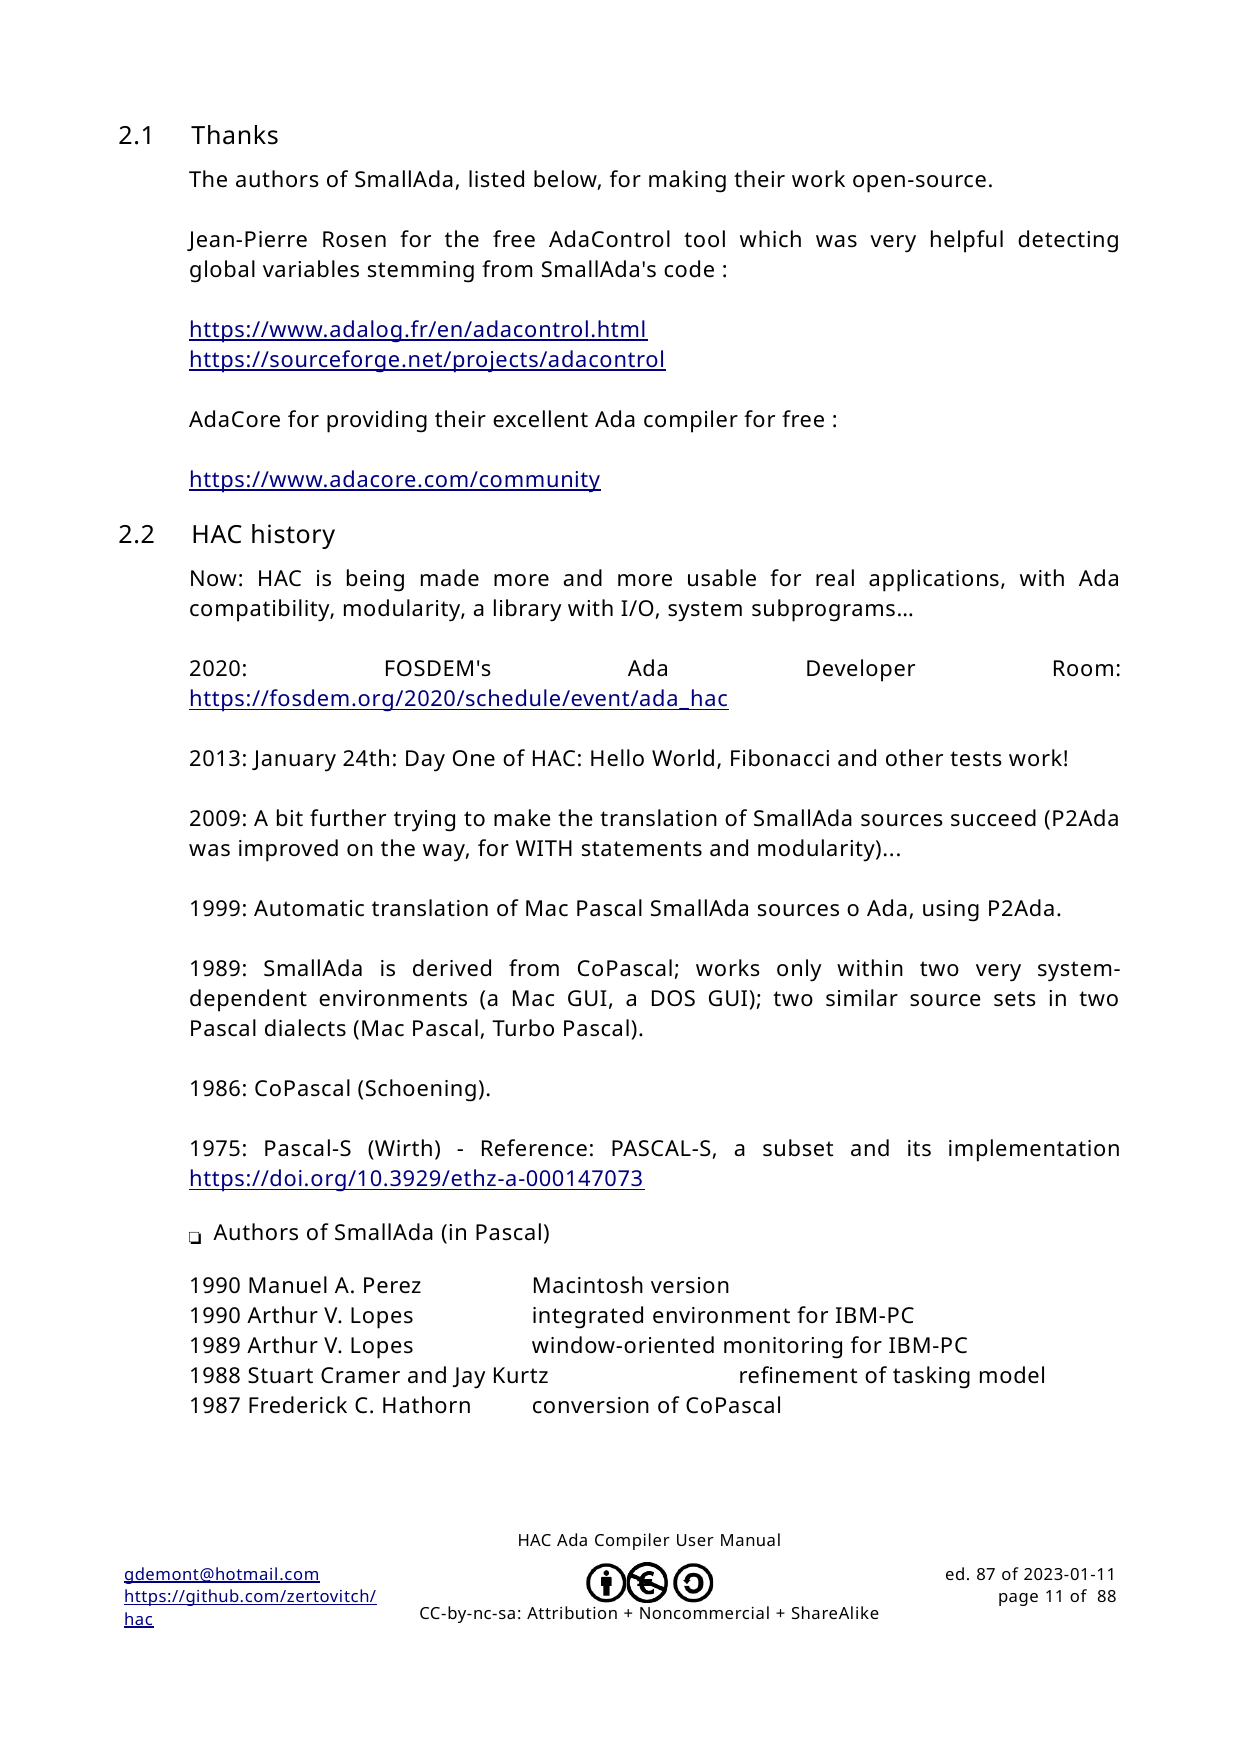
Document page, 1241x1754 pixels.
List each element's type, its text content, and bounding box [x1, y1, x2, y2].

text 1990 Arthur V. Lopes integrated environment for IBM-PC [189, 1300, 1122, 1330]
text 1989 Arthur V. Lopes window-oriented monitoring for IBM-PC [189, 1330, 1122, 1360]
text https://www.adalog.fr/en/adacontrol.html [189, 314, 1122, 344]
text 1989: SmallAda is derived from CoPascal; works only within two very system-dependent environments (a Mac GUI, a DOS GUI); two similar source sets in two Pascal dialects (Mac Pascal, Turbo Pascal). [189, 953, 1122, 1043]
text https://sourceforge.net/projects/adacontrol [189, 344, 1122, 374]
picture [672, 1562, 714, 1603]
text 1987 Frederick C. Hathorn conversion of CoPascal [189, 1390, 1122, 1420]
text https://www.adacore.com/community [189, 464, 1122, 494]
text 2020: FOSDEM's Ada Developer Room: https://fosdem.org/2020/schedule/event/ada_hac [189, 653, 1122, 713]
picture [585, 1562, 668, 1603]
text 1990 Manuel A. Perez Macintosh version [189, 1270, 1122, 1300]
text The authors of SmallAda, listed below, for making their work open-source. [189, 164, 1122, 194]
text Jean-Pierre Rosen for the free AdaControl tool which was very helpful detecting global variables stemming from SmallAda's code : [189, 224, 1122, 284]
text 2013: January 24th: Day One of HAC: Hello World, Fibonacci and other tests work! [189, 743, 1122, 773]
text 1986: CoPascal (Schoening). [189, 1073, 1122, 1103]
text 2009: A bit further trying to make the translation of SmallAda sources succeed (P2Ada was improved on the way, for WITH statements and modularity)... [189, 803, 1122, 863]
text 1975: Pascal-S (Wirth) - Reference: PASCAL-S, a subset and its implementation https://doi.org/10.3929/ethz-a-000147073 [189, 1133, 1122, 1193]
subtitle Thanks [118, 118, 1122, 152]
text 1988 Stuart Cramer and Jay Kurtz refinement of tasking model [189, 1360, 1122, 1390]
subtitle HAC history [118, 517, 1122, 551]
text AdaCore for providing their excellent Ada compiler for free : [189, 404, 1122, 434]
subtitle Authors of SmallAda (in Pascal) [189, 1217, 1122, 1258]
text 1999: Automatic translation of Mac Pascal SmallAda sources o Ada, using P2Ada. [189, 893, 1122, 923]
text Now: HAC is being made more and more usable for real applications, with Ada compatibility, modularity, a library with I/O, system subprograms… [189, 563, 1122, 623]
